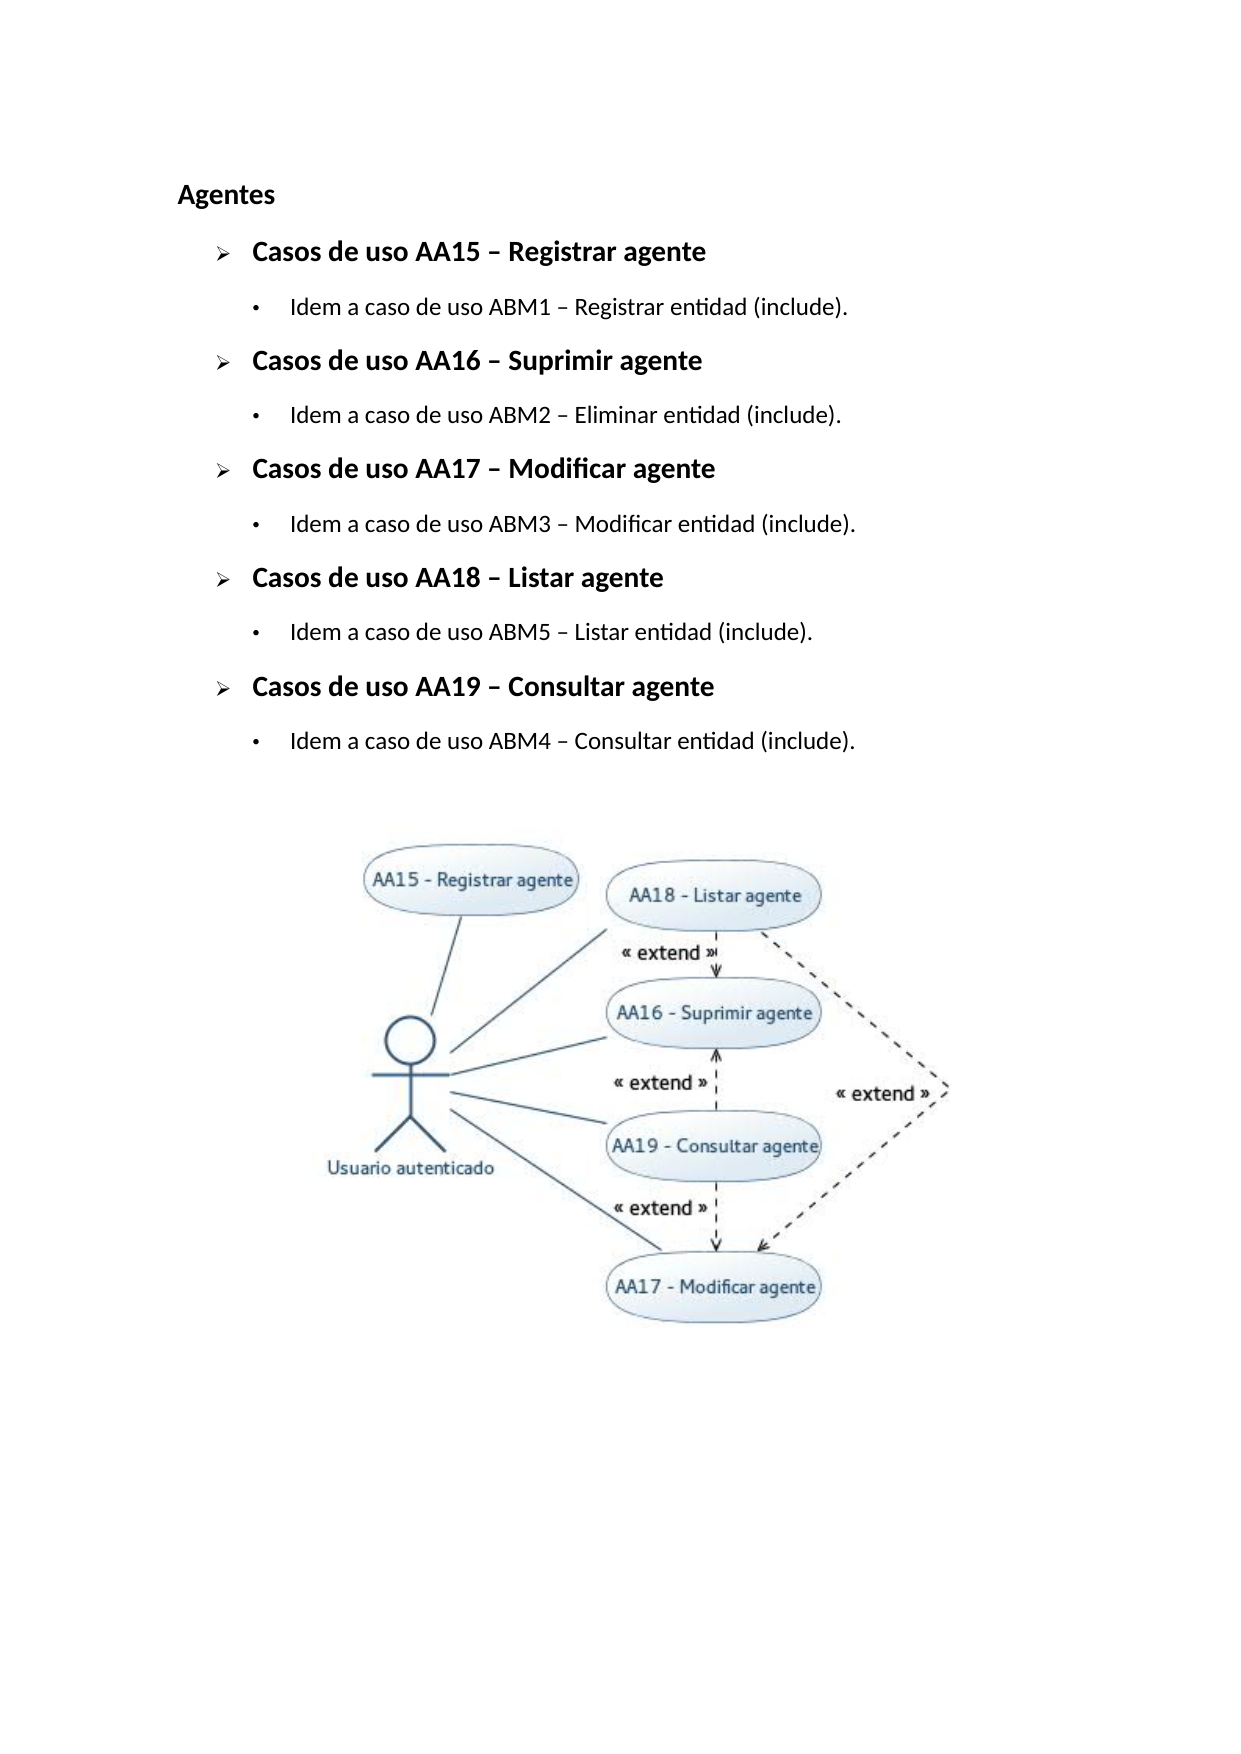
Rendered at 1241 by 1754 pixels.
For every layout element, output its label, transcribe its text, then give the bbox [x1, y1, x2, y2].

picture [312, 827, 988, 1339]
list Idem a caso de uso ABM2 – Eliminar entidad (include). [252, 399, 1122, 430]
list Idem a caso de uso ABM1 – Registrar entidad (include). [252, 291, 1122, 321]
list Casos de uso AA15 – Registrar agente [215, 233, 1122, 269]
list Casos de uso AA18 – Listar agente [215, 559, 1122, 595]
text Agentes [177, 176, 1122, 211]
list Casos de uso AA17 – Modificar agente [215, 450, 1122, 486]
list Idem a caso de uso ABM3 – Modificar entidad (include). [252, 508, 1122, 538]
list Idem a caso de uso ABM4 – Consultar entidad (include). [252, 725, 1122, 756]
list Idem a caso de uso ABM5 – Listar entidad (include). [252, 617, 1122, 647]
list Casos de uso AA16 – Suprimir agente [215, 342, 1122, 378]
list Casos de uso AA19 – Consultar agente [215, 668, 1122, 703]
